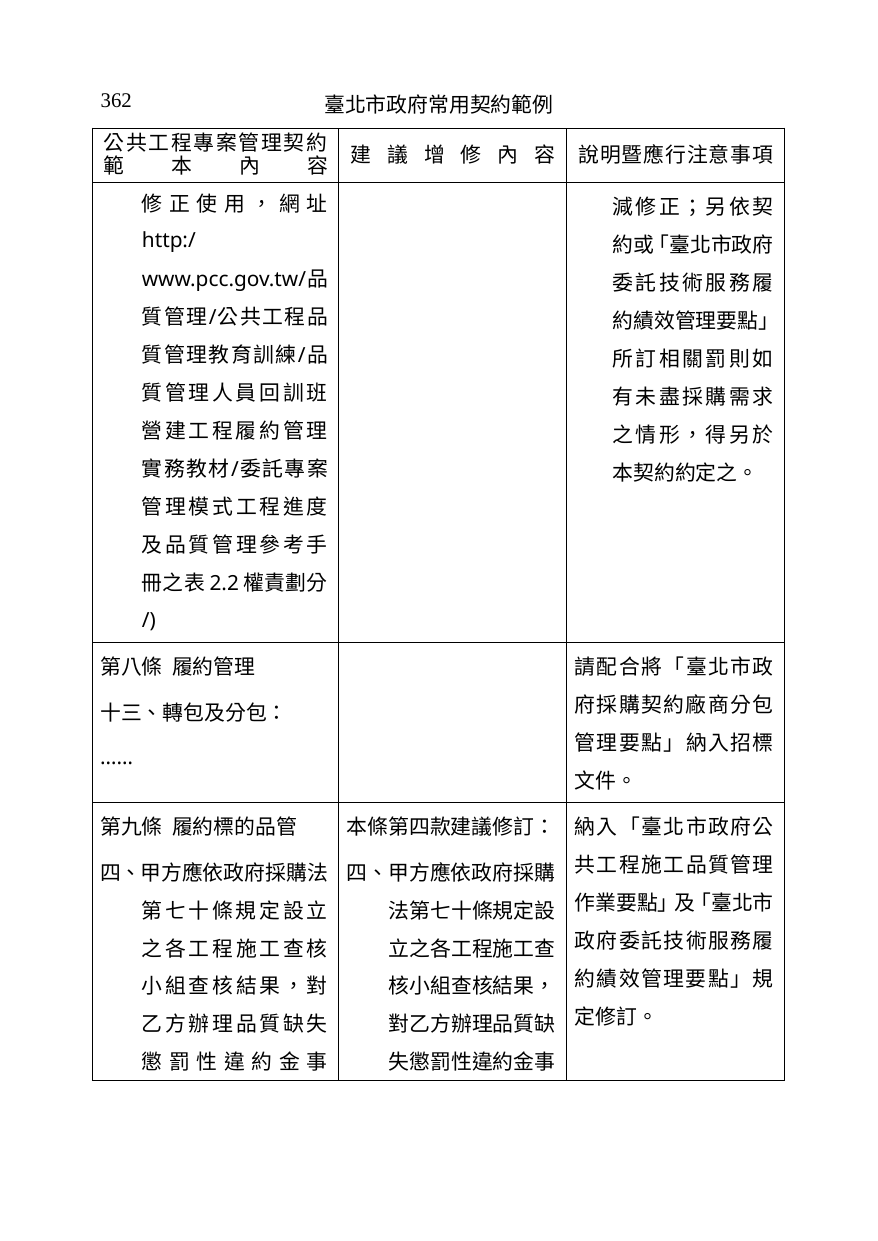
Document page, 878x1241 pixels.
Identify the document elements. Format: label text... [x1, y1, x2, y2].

table_cell [339, 643, 566, 802]
table_cell 第九條 履約標的品管 四、甲方應依政府採購法第七十條規定設立之各工程施工查核小組查核結果，對乙方辦理品質缺失懲罰性違約金事 [93, 803, 338, 1079]
table_header 公共工程專案管理契約範本內容 [93, 129, 338, 182]
table_header 說明暨應行注意事項 [567, 129, 784, 182]
table_cell 納入「臺北市政府公共工程施工品質管理作業要點」及「臺北市政府委託技術服務履約績效管理要點」規定修訂。 [567, 803, 784, 1079]
table_cell 第八條 履約管理 十三、轉包及分包： …… [93, 643, 338, 802]
table_cell [339, 183, 566, 642]
table_cell 減修正；另依契約或「臺北市政府委託技術服務履約績效管理要點」所訂相關罰則如有未盡採購需求之情形，得另於本契約約定之。 [567, 183, 784, 642]
table_cell 修正使用，網址http:/www.pcc.gov.tw/品質管理/公共工程品質管理教育訓練/品質管理人員回訓班營建工程履約管理實務教材/委託專案管理模式工程進度及品質管理參考手冊之表2.2權責劃分/) [93, 183, 338, 642]
table_header 建議增修內容 [339, 129, 566, 182]
table_cell 請配合將「臺北市政府採購契約廠商分包管理要點」納入招標文件。 [567, 643, 784, 802]
table_cell 本條第四款建議修訂： 四、甲方應依政府採購法第七十條規定設立之各工程施工查核小組查核結果，對乙方辦理品質缺失懲罰性違約金事 [339, 803, 566, 1079]
